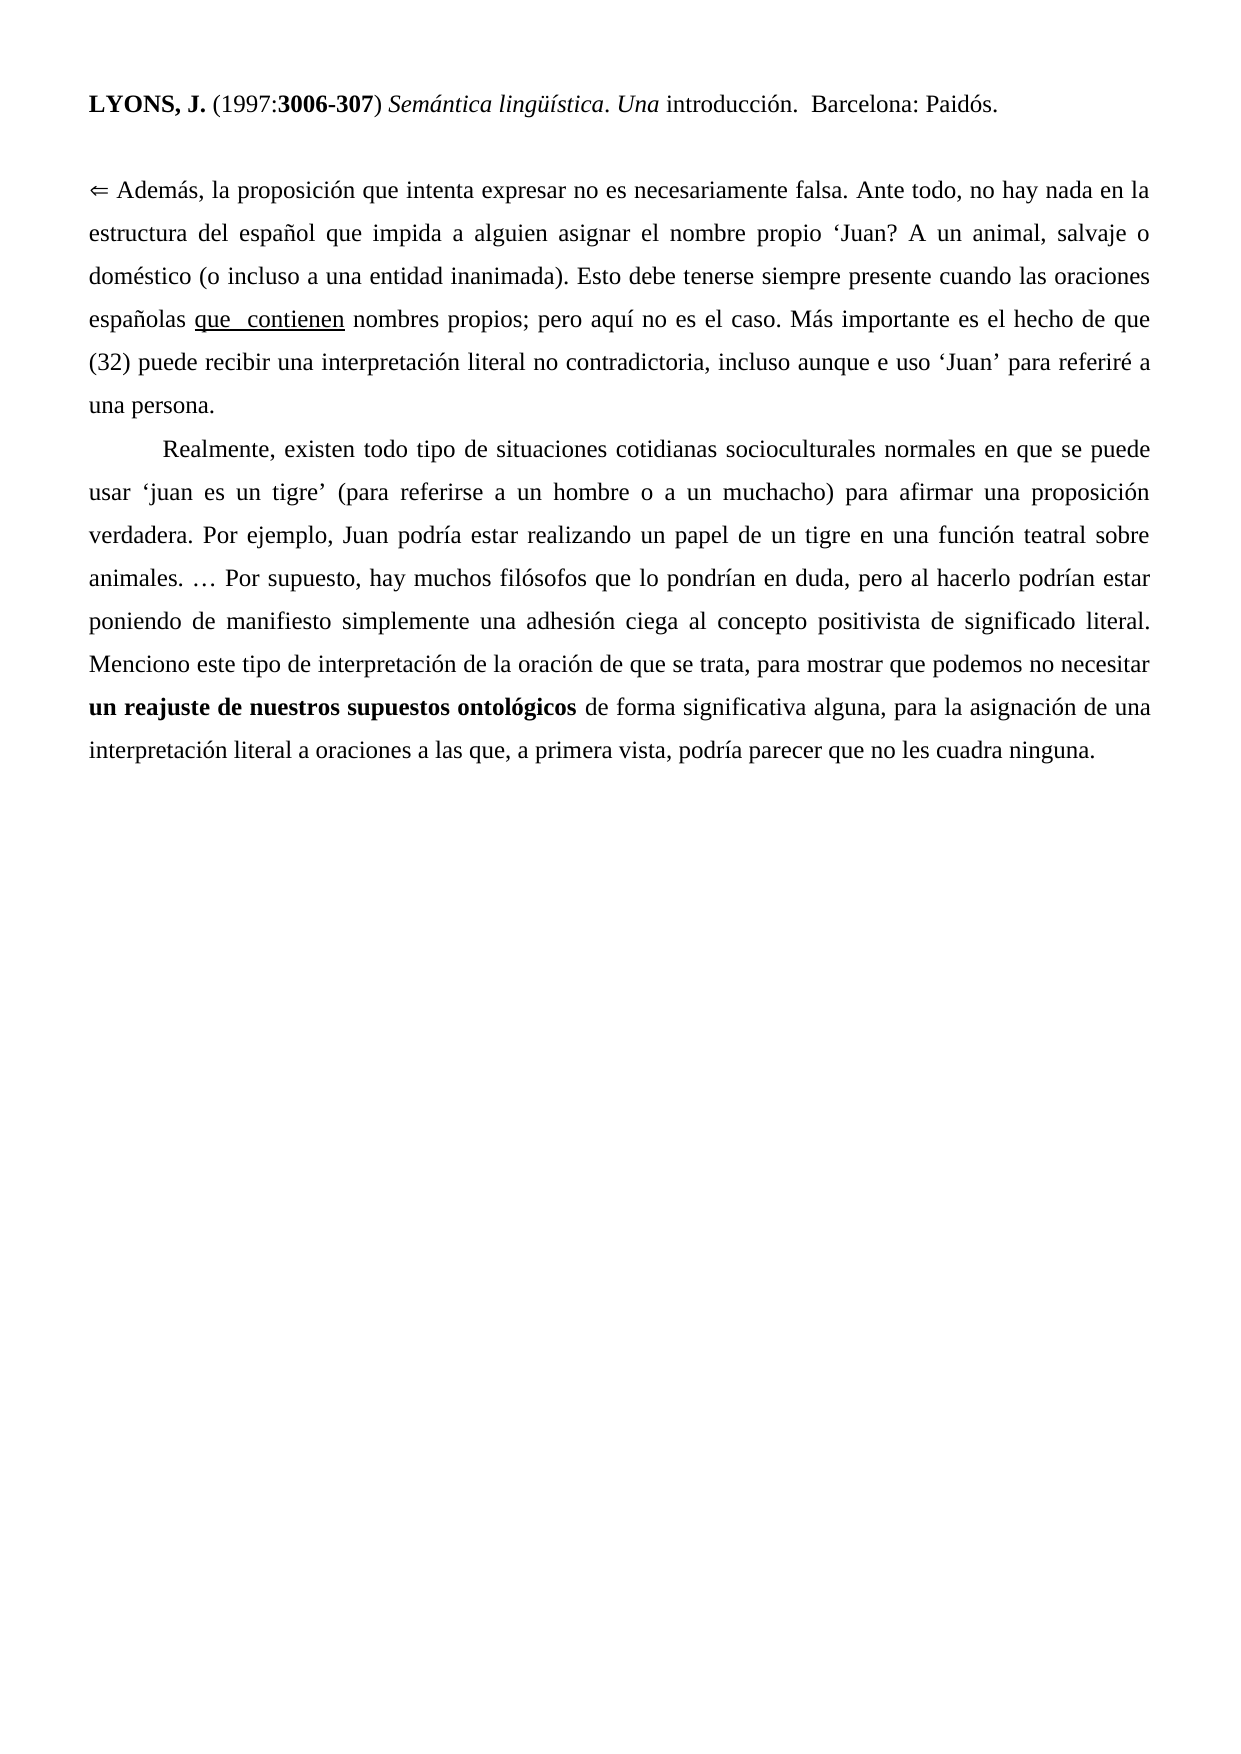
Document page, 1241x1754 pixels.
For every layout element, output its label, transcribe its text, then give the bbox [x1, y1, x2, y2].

text  Además, la proposición que intenta expresar no es necesariamente falsa. Ante todo, no hay nada en la estructura del español que impida a alguien asignar el nombre propio ‘Juan? A un animal, salvaje o doméstico (o incluso a una entidad inanimada). Esto debe tenerse siempre presente cuando las oraciones españolas que contienen nombres propios; pero aquí no es el caso. Más importante es el hecho de que (32) puede recibir una interpretación literal no contradictoria, incluso aunque e uso ‘Juan’ para referiré a una persona. [89, 175, 1152, 419]
text LYONS, J. (1997:3006-307) Semántica lingüística. Una introducción. Barcelona: Paidós. [89, 89, 1152, 117]
text Realmente, existen todo tipo de situaciones cotidianas socioculturales normales en que se puede usar ‘juan es un tigre’ (para referirse a un hombre o a un muchacho) para afirmar una proposición verdadera. Por ejemplo, Juan podría estar realizando un papel de un tigre en una función teatral sobre animales. … Por supuesto, hay muchos filósofos que lo pondrían en duda, pero al hacerlo podrían estar poniendo de manifiesto simplemente una adhesión ciega al concepto positivista de significado literal. Menciono este tipo de interpretación de la oración de que se trata, para mostrar que podemos no necesitar un reajuste de nuestros supuestos ontológicos de forma significativa alguna, para la asignación de una interpretación literal a oraciones a las que, a primera vista, podría parecer que no les cuadra ninguna. [89, 434, 1152, 764]
